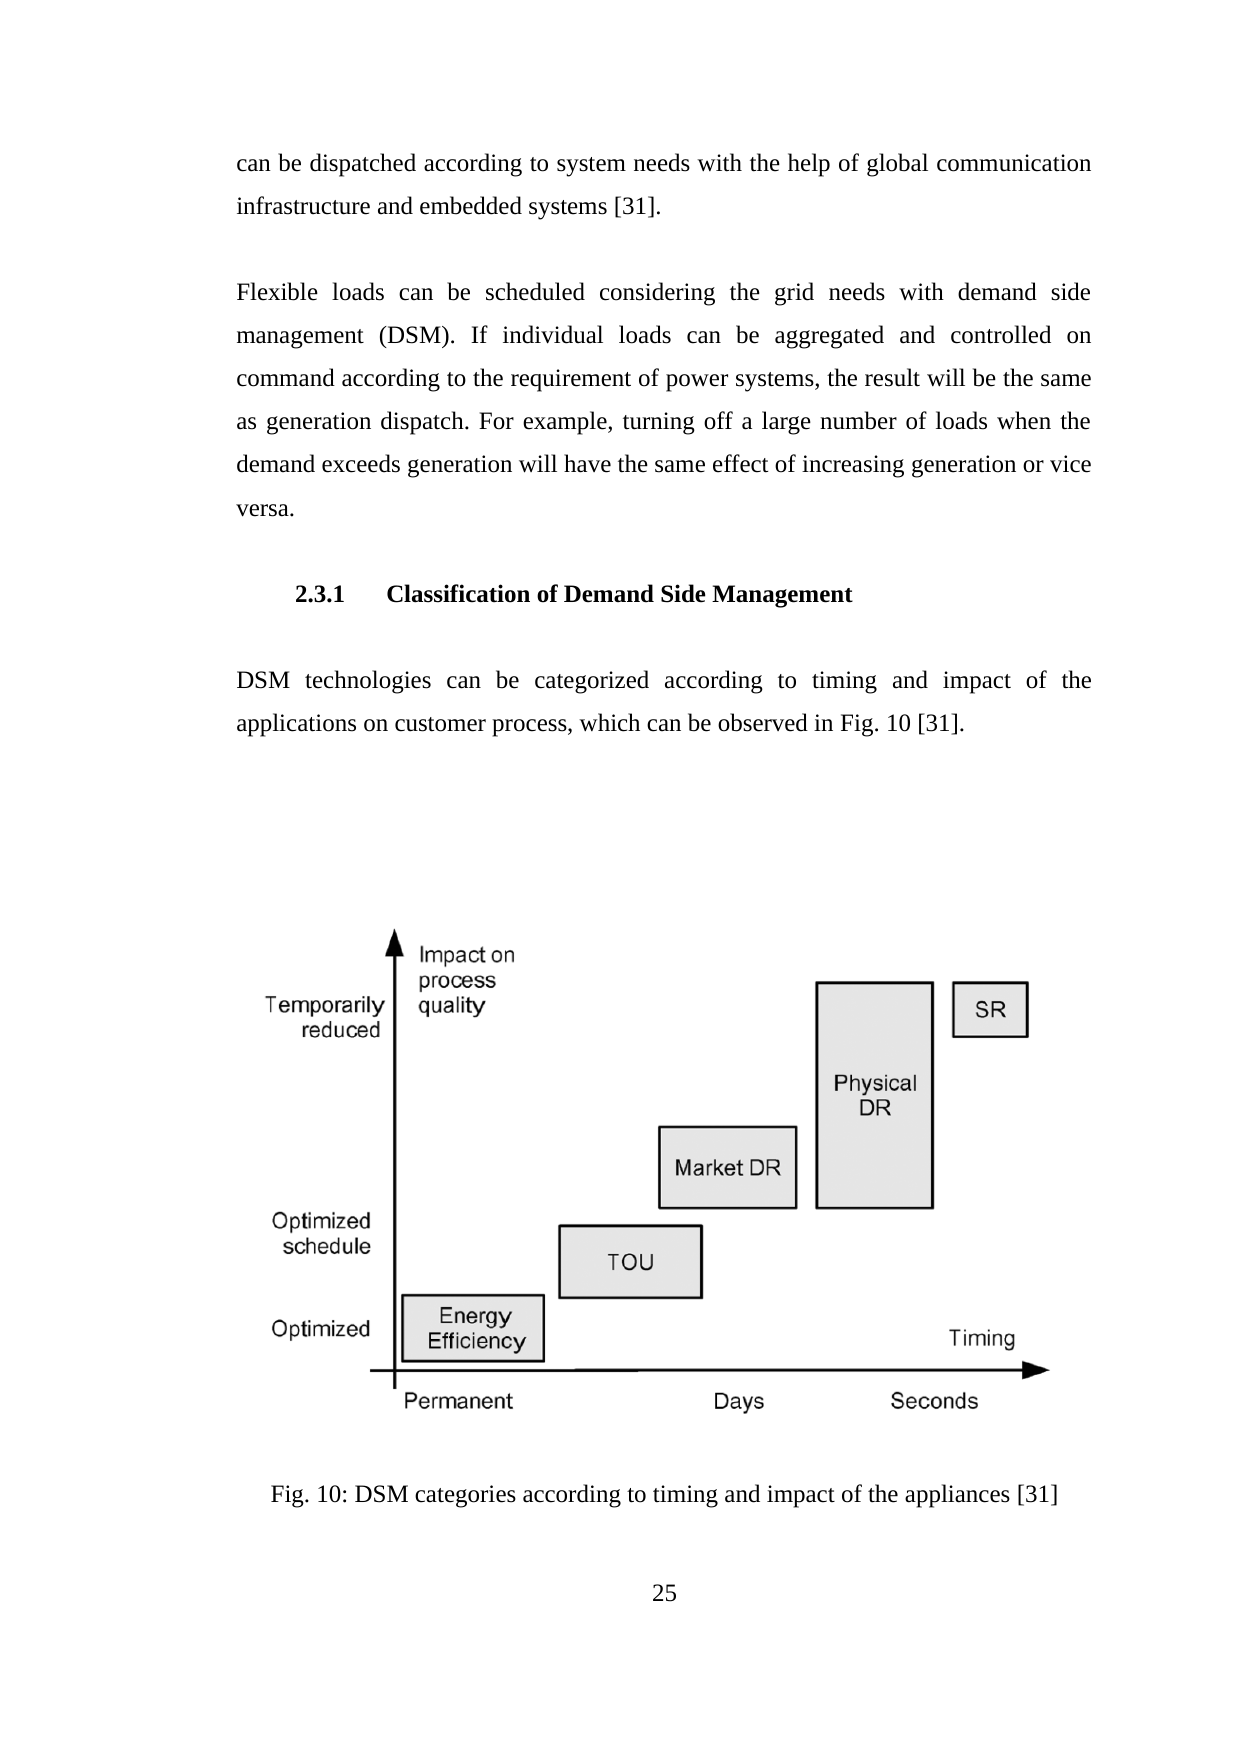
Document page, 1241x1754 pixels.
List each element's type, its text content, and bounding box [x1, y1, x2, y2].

text DSM technologies can be categorized according to timing and impact of the applications on customer process, which can be observed in Fig. 10 [31]. [236, 665, 1093, 737]
text can be dispatched according to system needs with the help of global communication infrastructure and embedded systems [31]. [236, 148, 1093, 219]
list Classification of Demand Side Management [295, 579, 1093, 608]
picture [236, 893, 1093, 1426]
text Fig. 10: DSM categories according to timing and impact of the appliances [31] [236, 1479, 1093, 1508]
text Flexible loads can be scheduled considering the grid needs with demand side management (DSM). If individual loads can be aggregated and controlled on command according to the requirement of power systems, the result will be the same as generation dispatch. For example, turning off a large number of loads when the demand exceeds generation will have the same effect of increasing generation or vice versa. [236, 277, 1093, 521]
